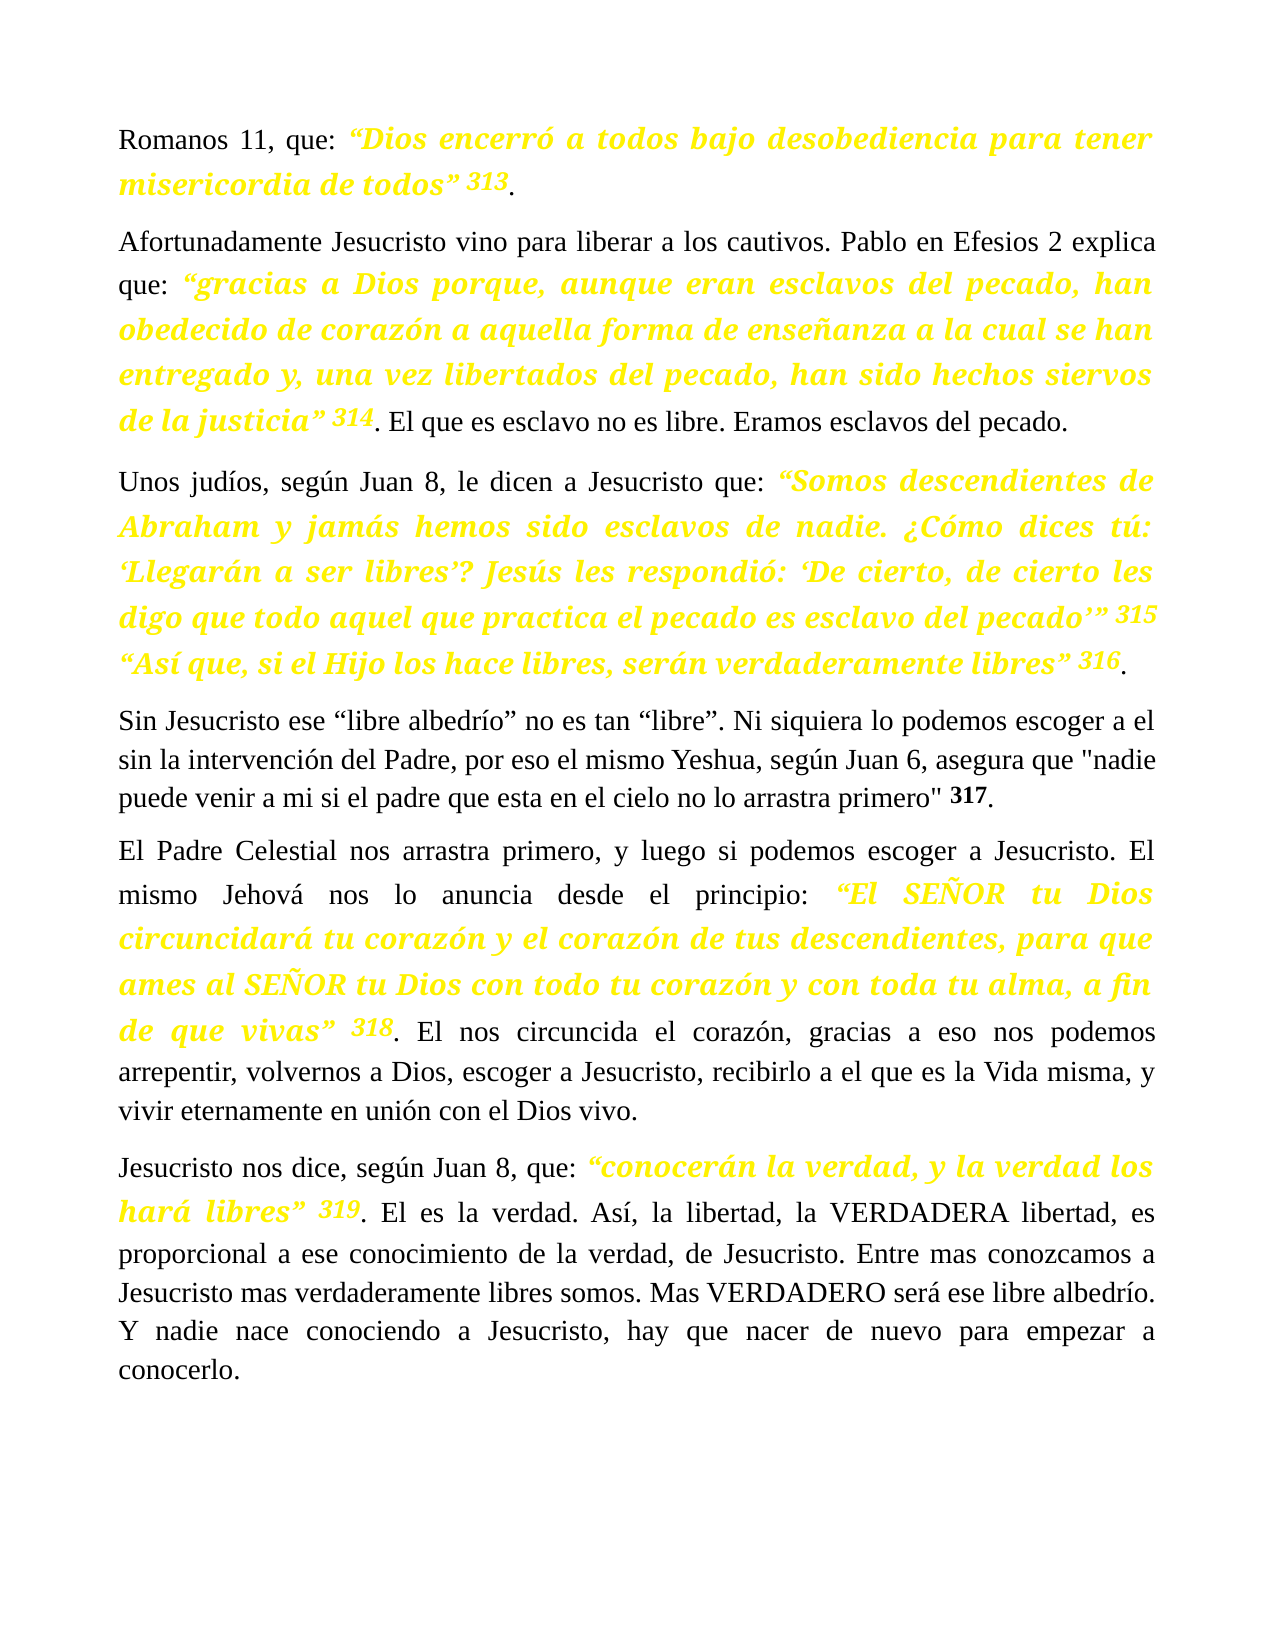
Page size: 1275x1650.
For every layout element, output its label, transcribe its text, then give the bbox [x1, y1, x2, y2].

text Afortunadamente Jesucristo vino para liberar a los cautivos. Pablo en Efesios 2 explica que: “gracias a Dios porque, aunque eran esclavos del pecado, han obedecido de corazón a aquella forma de enseñanza a la cual se han entregado y, una vez libertados del pecado, han sido hechos siervos de la justicia” . El que es esclavo no es libre. Eramos esclavos del pecado. [118, 224, 1157, 440]
text Sin Jesucristo ese “libre albedrío” no es tan “libre”. Ni siquiera lo podemos escoger a el sin la intervención del Padre, por eso el mismo Yeshua, según Juan 6, asegura que "nadie puede venir a mi si el padre que esta en el cielo no lo arrastra primero" . [118, 703, 1157, 814]
text Romanos 11, que: “Dios encerró a todos bajo desobediencia para tener misericordia de todos” . [118, 118, 1157, 203]
text El Padre Celestial nos arrastra primero, y luego si podemos escoger a Jesucristo. El mismo Jehová nos lo anuncia desde el principio: “El SEÑOR tu Dios circuncidará tu corazón y el corazón de tus descendientes, para que ames al SEÑOR tu Dios con todo tu corazón y con toda tu alma, a fin de que vivas” . El nos circuncida el corazón, gracias a eso nos podemos arrepentir, volvernos a Dios, escoger a Jesucristo, recibirlo a el que es la Vida misma, y vivir eternamente en unión con el Dios vivo. [118, 833, 1157, 1127]
text Unos judíos, según Juan 8, le dicen a Jesucristo que: “Somos descendientes de Abraham y jamás hemos sido esclavos de nadie. ¿Cómo dices tú: ‘Llegarán a ser libres’? Jesús les respondió: ‘De cierto, de cierto les digo que todo aquel que practica el pecado es esclavo del pecado’” “Así que, si el Hijo los hace libres, serán verdaderamente libres” . [118, 461, 1157, 683]
text Jesucristo nos dice, según Juan 8, que: “conocerán la verdad, y la verdad los hará libres” . El es la verdad. Así, la libertad, la VERDADERA libertad, es proporcional a ese conocimiento de la verdad, de Jesucristo. Entre mas conozcamos a Jesucristo mas verdaderamente libres somos. Mas VERDADERO será ese libre albedrío. Y nadie nace conociendo a Jesucristo, hay que nacer de nuevo para empezar a conocerlo. [118, 1146, 1157, 1386]
